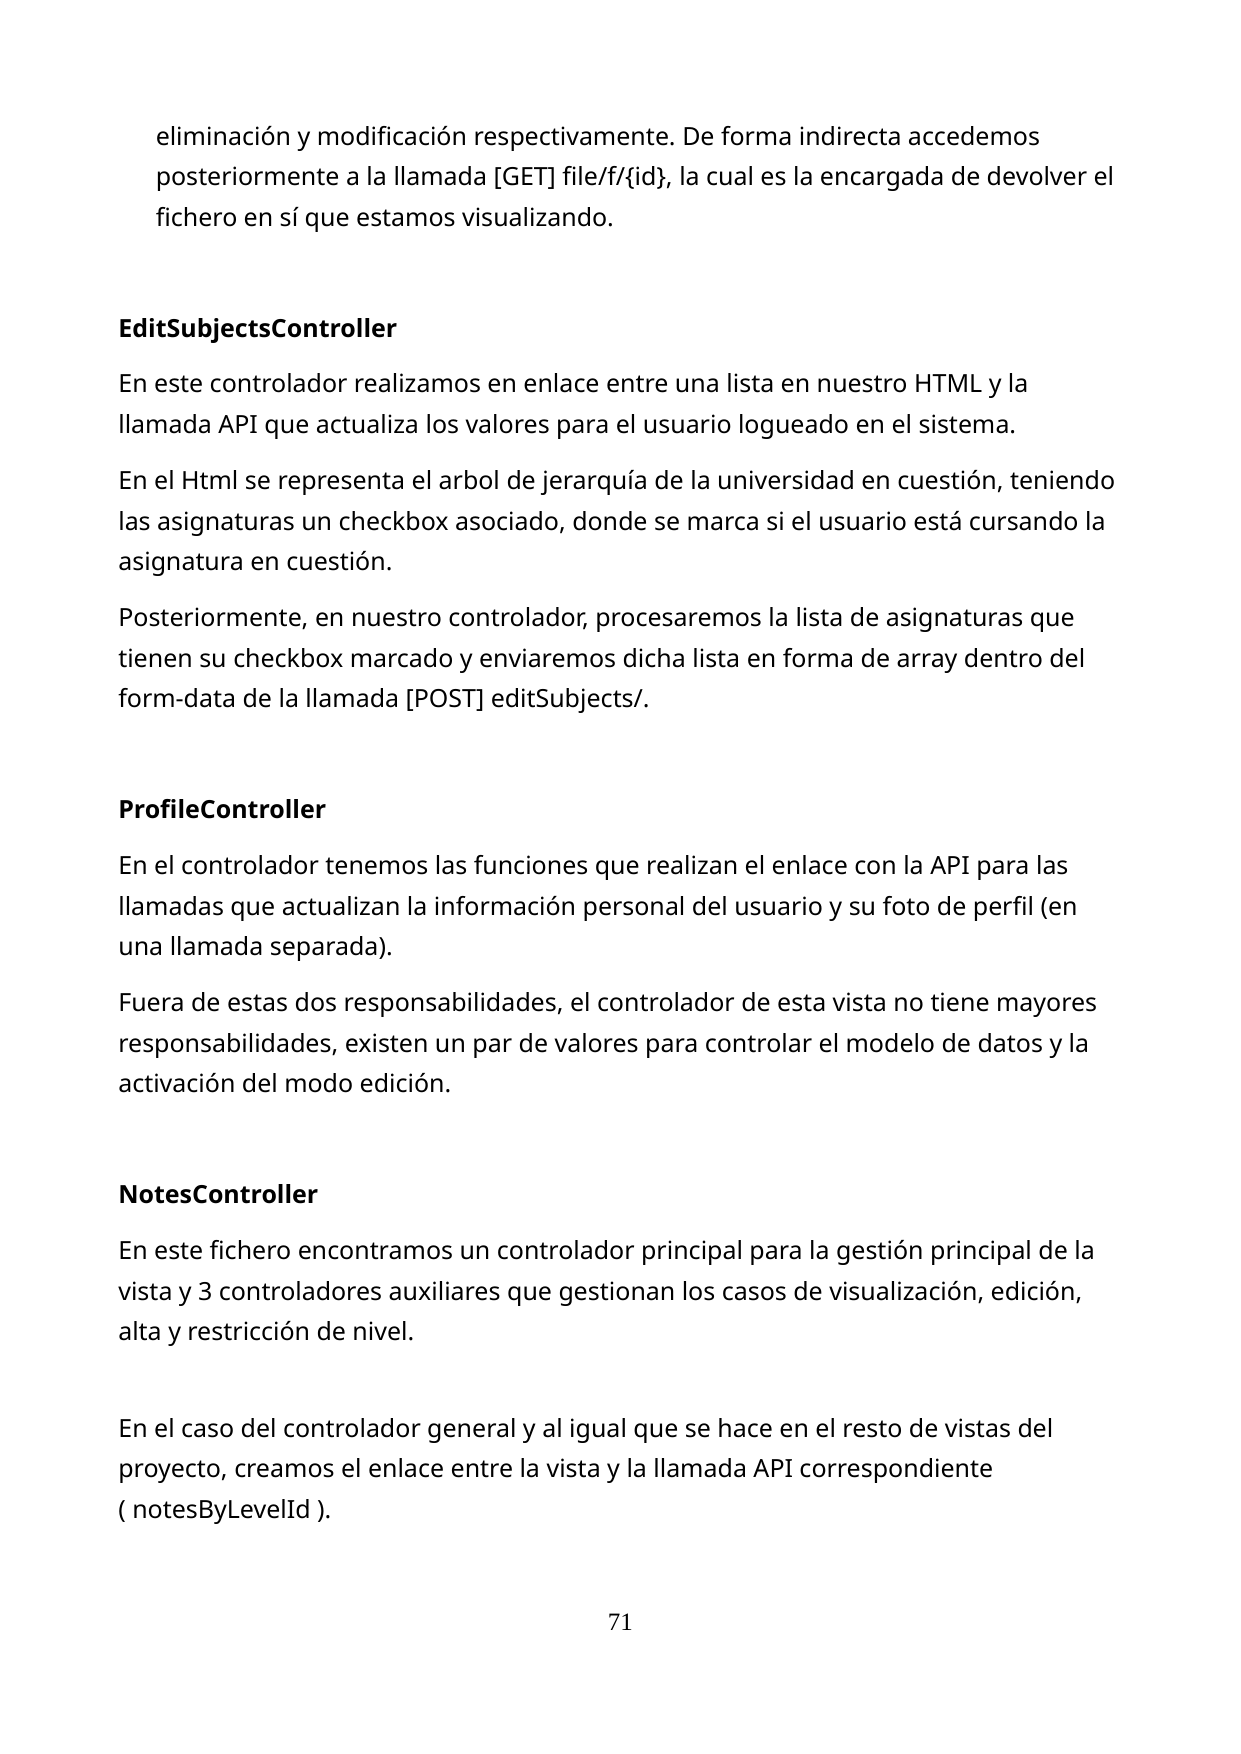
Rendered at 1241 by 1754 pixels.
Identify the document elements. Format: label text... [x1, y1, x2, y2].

text Posteriormente, en nuestro controlador, procesaremos la lista de asignaturas que tienen su checkbox marcado y enviaremos dicha lista en forma de array dentro del form-data de la llamada [POST] editSubjects/. [118, 599, 1122, 715]
text En este controlador realizamos en enlace entre una lista en nuestro HTML y la llamada API que actualiza los valores para el usuario logueado en el sistema. [118, 366, 1122, 441]
text En el Html se representa el arbol de jerarquía de la universidad en cuestión, teniendo las asignaturas un checkbox asociado, donde se marca si el usuario está cursando la asignatura en cuestión. [118, 462, 1122, 578]
text En este fichero encontramos un controlador principal para la gestión principal de la vista y 3 controladores auxiliares que gestionan los casos de visualización, edición, alta y restricción de nivel. [118, 1232, 1122, 1348]
text En el caso del controlador general y al igual que se hace en el resto de vistas del proyecto, creamos el enlace entre la vista y la llamada API correspondiente ( notesByLevelId ). [118, 1369, 1122, 1526]
list eliminación y modificación respectivamente. De forma indirecta accedemos posteriormente a la llamada [GET] file/f/{id}, la cual es la encargada de devolver el fichero en sí que estamos visualizando. [118, 118, 1122, 234]
text En el controlador tenemos las funciones que realizan el enlace con la API para las llamadas que actualizan la información personal del usuario y su foto de perfil (en una llamada separada). [118, 847, 1122, 963]
text Fuera de estas dos responsabilidades, el controlador de esta vista no tiene mayores responsabilidades, existen un par de valores para controlar el modelo de datos y la activación del modo edición. [118, 984, 1122, 1100]
text NotesController [118, 1177, 1122, 1211]
text ProfileController [118, 792, 1122, 826]
text EditSubjectsController [118, 311, 1122, 345]
